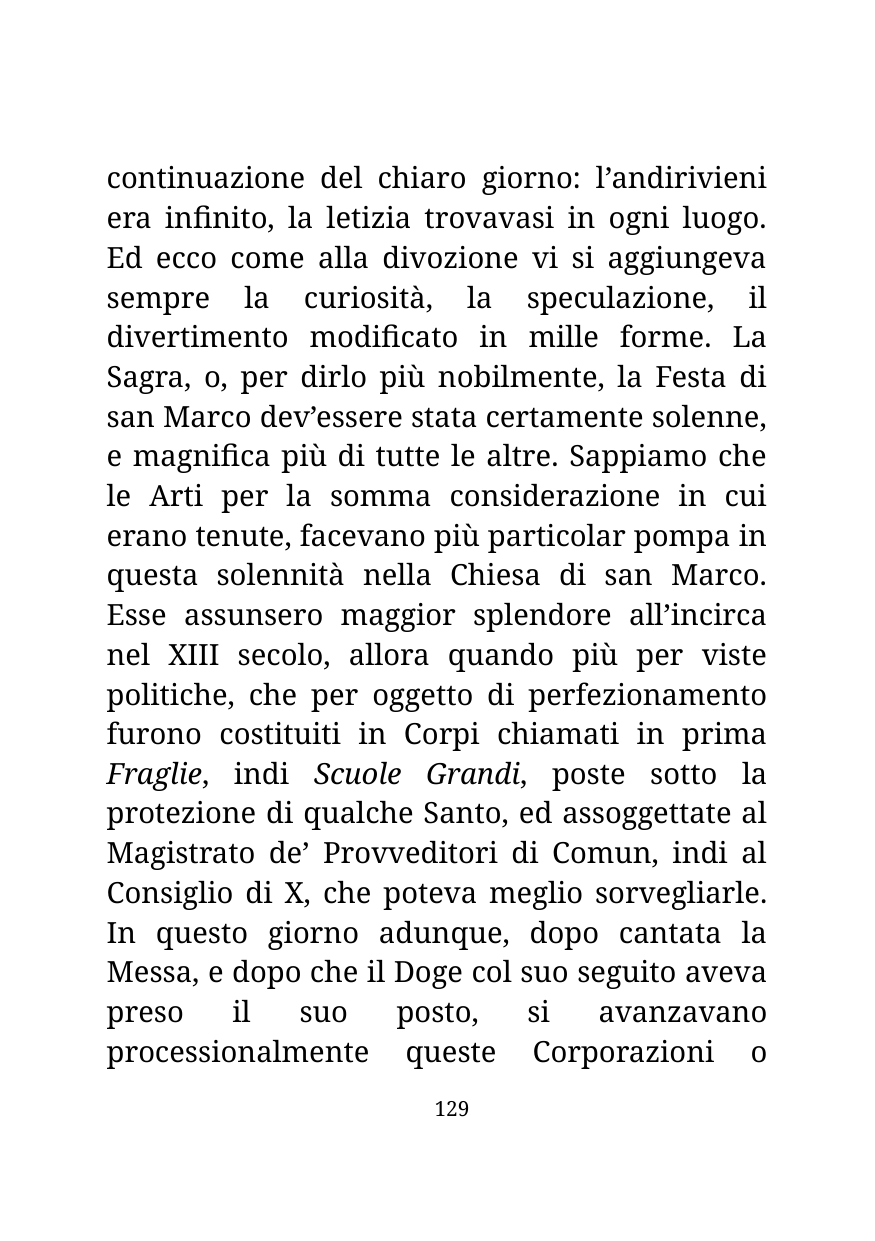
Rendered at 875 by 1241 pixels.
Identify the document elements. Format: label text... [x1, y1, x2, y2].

text continuazione del chiaro giorno: l’andirivieni era infinito, la letizia trovavasi in ogni luogo. Ed ecco come alla divozione vi si aggiungeva sempre la curiosità, la speculazione, il divertimento modificato in mille forme. La Sagra, o, per dirlo più nobilmente, la Festa di san Marco dev’essere stata certamente solenne, e magnifica più di tutte le altre. Sappiamo che le Arti per la somma considerazione in cui erano tenute, facevano più particolar pompa in questa solennità nella Chiesa di san Marco. Esse assunsero maggior splendore all’incirca nel XIII secolo, allora quando più per viste politiche, che per oggetto di perfezionamento furono costituiti in Corpi chiamati in prima Fraglie, indi Scuole Grandi, poste sotto la protezione di qualche Santo, ed assoggettate al Magistrato de’ Provveditori di Comun, indi al Consiglio di X, che poteva meglio sorvegliarle. In questo giorno adunque, dopo cantata la Messa, e dopo che il Doge col suo seguito aveva preso il suo posto, si avanzavano processionalmente queste Corporazioni o [106, 158, 768, 1071]
